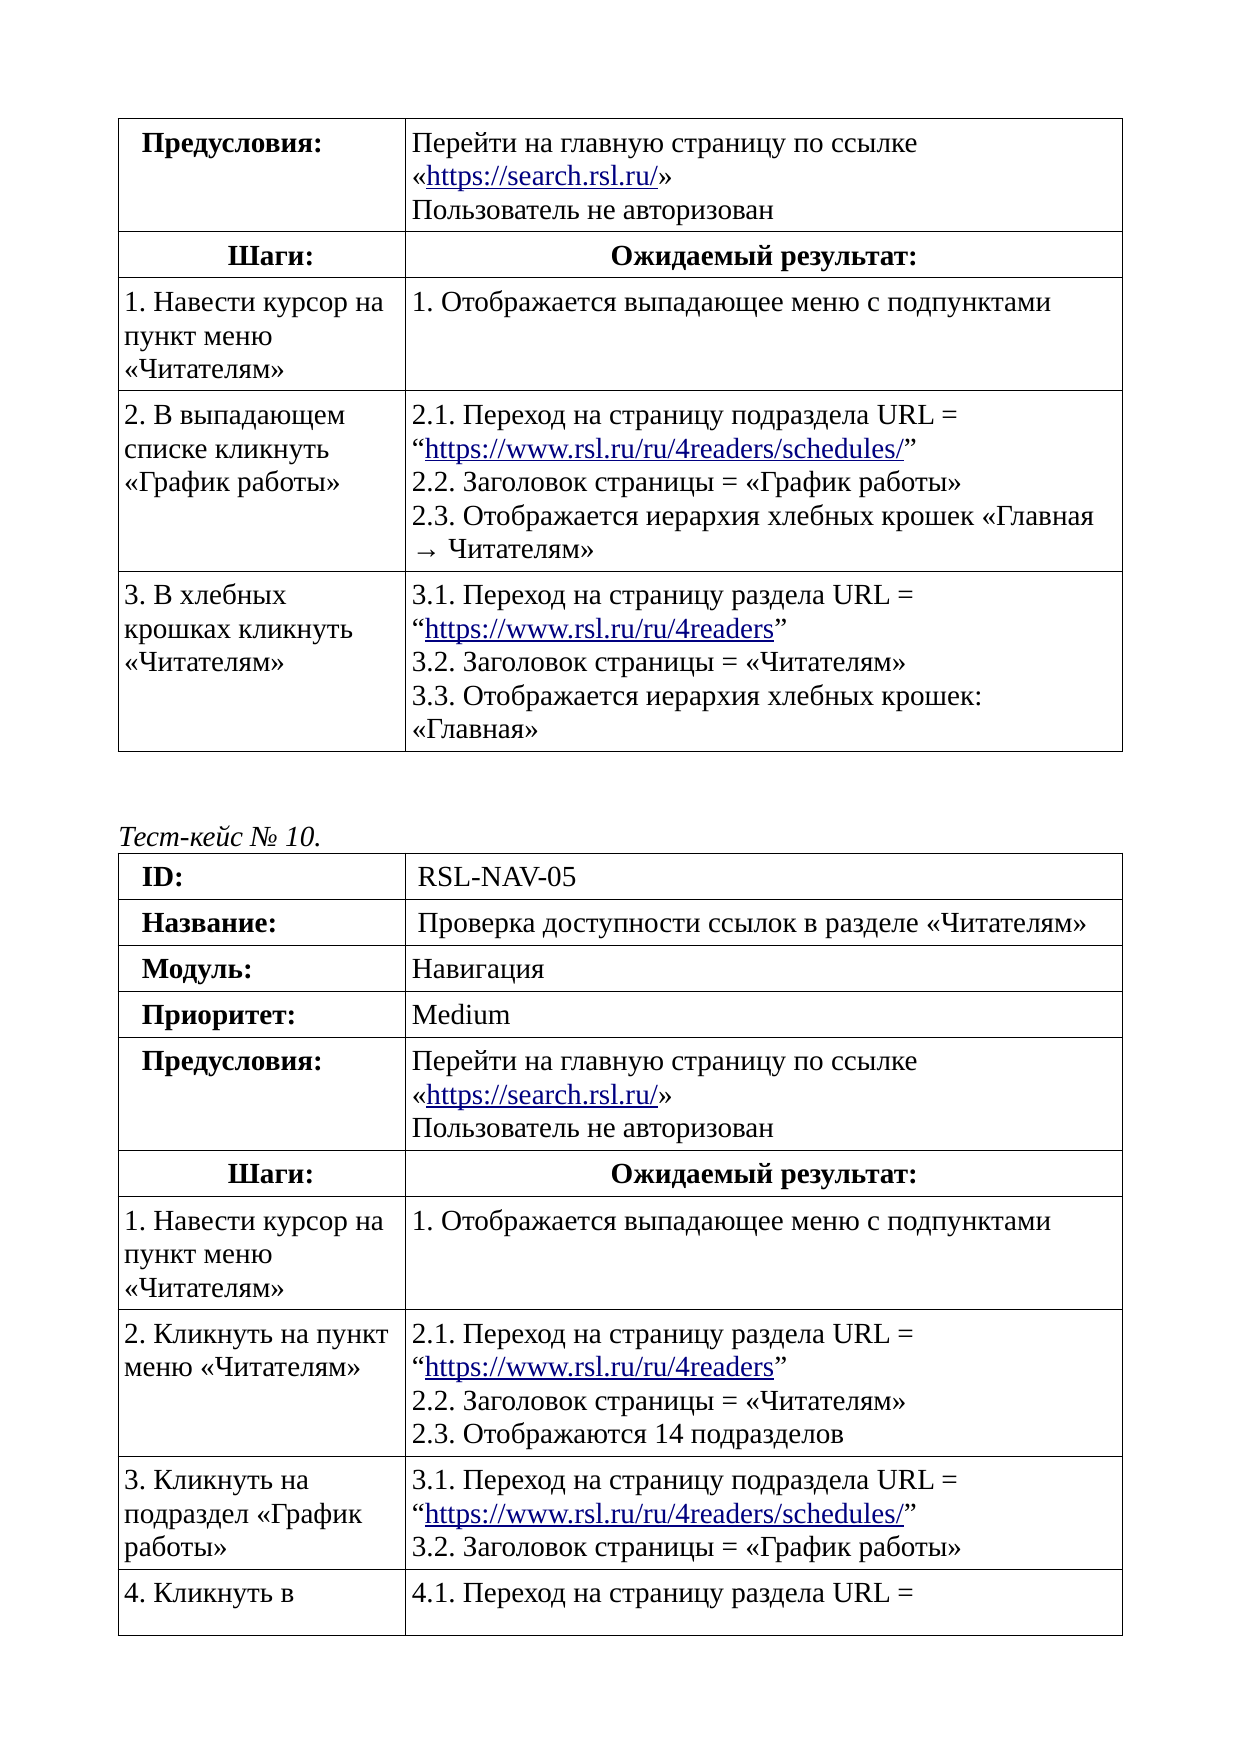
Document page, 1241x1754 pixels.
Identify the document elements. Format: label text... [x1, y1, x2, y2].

table_cell Навигация [406, 946, 1122, 991]
table_cell Ожидаемый результат: [406, 1151, 1122, 1196]
table_cell Название: [119, 900, 405, 944]
table_cell 2. Кликнуть на пункт меню «Читателям» [119, 1310, 405, 1456]
table_header RSL-NAV-05 [406, 854, 1122, 898]
table_cell Перейти на главную страницу по ссылке «https://search.rsl.ru/» Пользователь не авторизован [406, 1038, 1122, 1150]
table_cell Приоритет: [119, 992, 405, 1037]
table_cell Предусловия: [119, 119, 405, 231]
table_cell Модуль: [119, 946, 405, 991]
table_cell 1. Навести курсор на пункт меню «Читателям» [119, 278, 405, 390]
table_cell 3.1. Переход на страницу раздела URL = “https://www.rsl.ru/ru/4readers” 3.2. Заголовок страницы = «Читателям» 3.3. Отображается иерархия хлебных крошек: «Главная» [406, 572, 1122, 751]
table_cell Проверка доступности ссылок в разделе «Читателям» [406, 900, 1122, 944]
table_cell 4. Кликнуть в [119, 1570, 405, 1635]
table_cell 1. Навести курсор на пункт меню «Читателям» [119, 1197, 405, 1309]
table_cell Шаги: [119, 1151, 405, 1196]
table_cell 1. Отображается выпадающее меню с подпунктами [406, 278, 1122, 390]
table_header ID: [119, 854, 405, 898]
table_cell 3.1. Переход на страницу подраздела URL = “https://www.rsl.ru/ru/4readers/schedules/” 3.2. Заголовок страницы = «График работы» [406, 1457, 1122, 1569]
table_cell 3. Кликнуть на подраздел «График работы» [119, 1457, 405, 1569]
table_cell 2.1. Переход на страницу подраздела URL = “https://www.rsl.ru/ru/4readers/schedules/” 2.2. Заголовок страницы = «График работы» 2.3. Отображается иерархия хлебных крошек «Главная → Читателям» [406, 391, 1122, 571]
table_cell Предусловия: [119, 1038, 405, 1150]
table_cell Перейти на главную страницу по ссылке «https://search.rsl.ru/» Пользователь не авторизован [406, 119, 1122, 231]
table_cell Шаги: [119, 232, 405, 277]
table_cell Medium [406, 992, 1122, 1037]
table_cell 3. В хлебных крошках кликнуть «Читателям» [119, 572, 405, 751]
table_cell 2.1. Переход на страницу раздела URL = “https://www.rsl.ru/ru/4readers” 2.2. Заголовок страницы = «Читателям» 2.3. Отображаются 14 подразделов [406, 1310, 1122, 1456]
table_cell Ожидаемый результат: [406, 232, 1122, 277]
table_cell 2. В выпадающем списке кликнуть «График работы» [119, 391, 405, 571]
table_cell 1. Отображается выпадающее меню с подпунктами [406, 1197, 1122, 1309]
table_cell 4.1. Переход на страницу раздела URL = [406, 1570, 1122, 1635]
text Тест-кейс № 10. [118, 819, 1122, 852]
